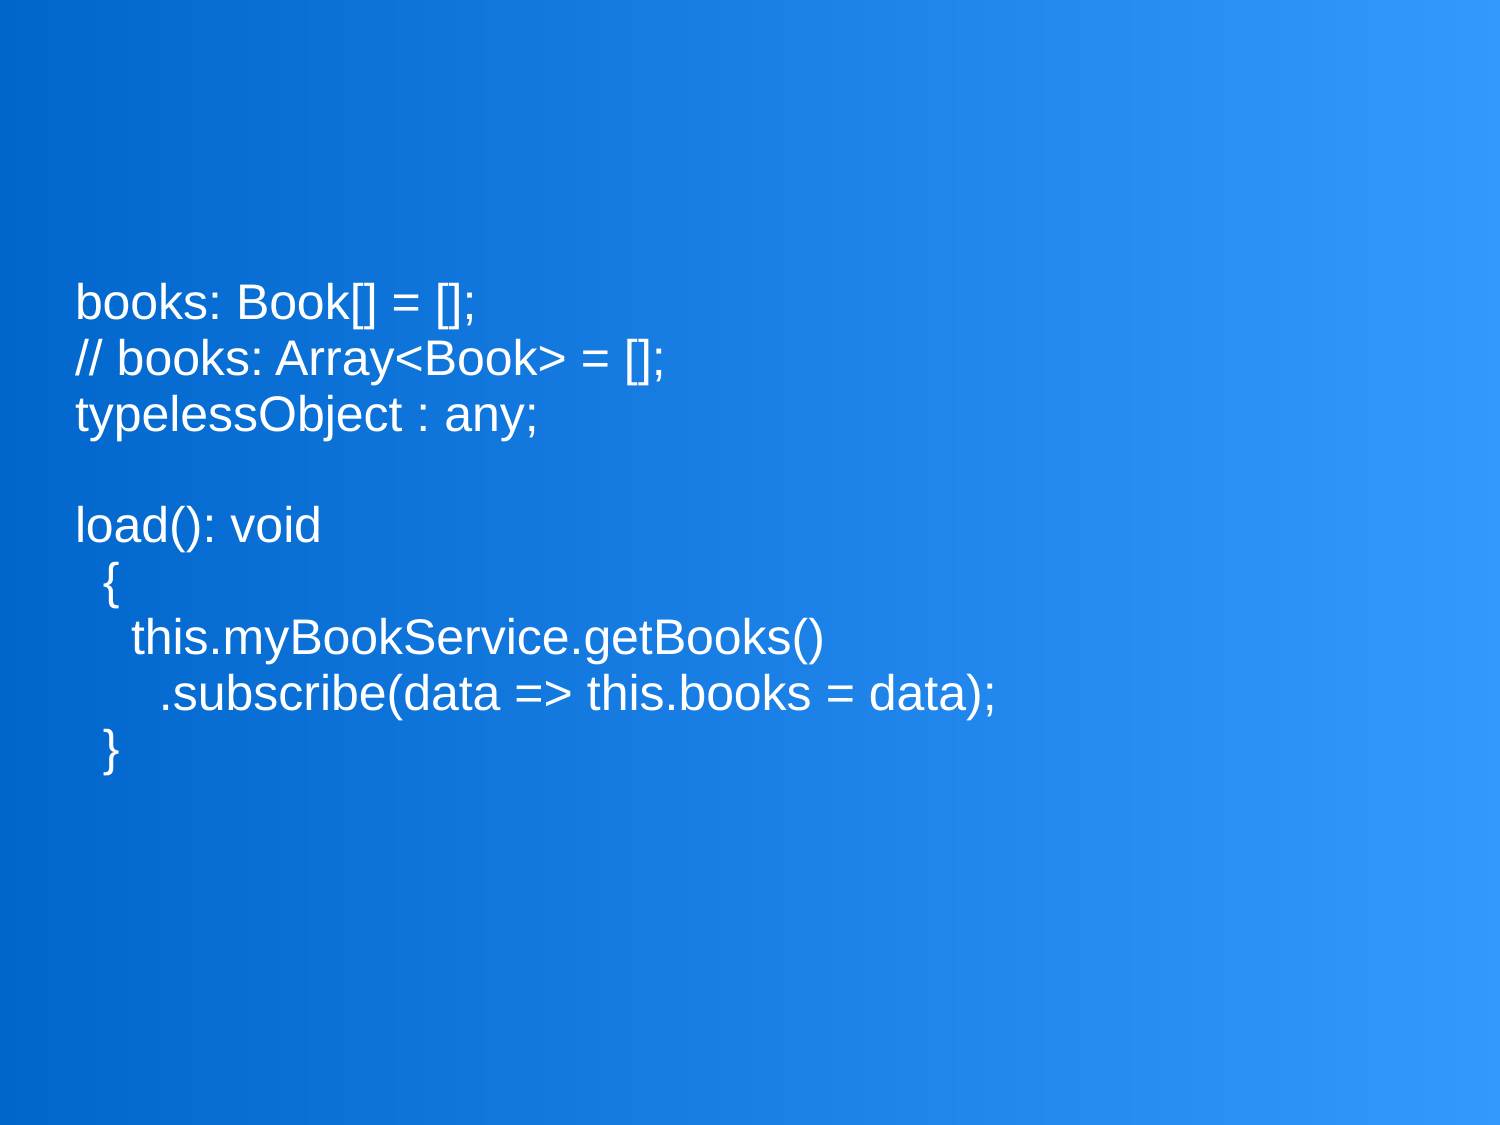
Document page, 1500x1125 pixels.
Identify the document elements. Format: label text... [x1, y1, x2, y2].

subtitle books: Book[] = []; // books: Array<Book> = []; typelessObject : any; load(): void { this.myBookService.getBooks() .subscribe(data => this.books = data); } [75, 45, 1426, 1006]
